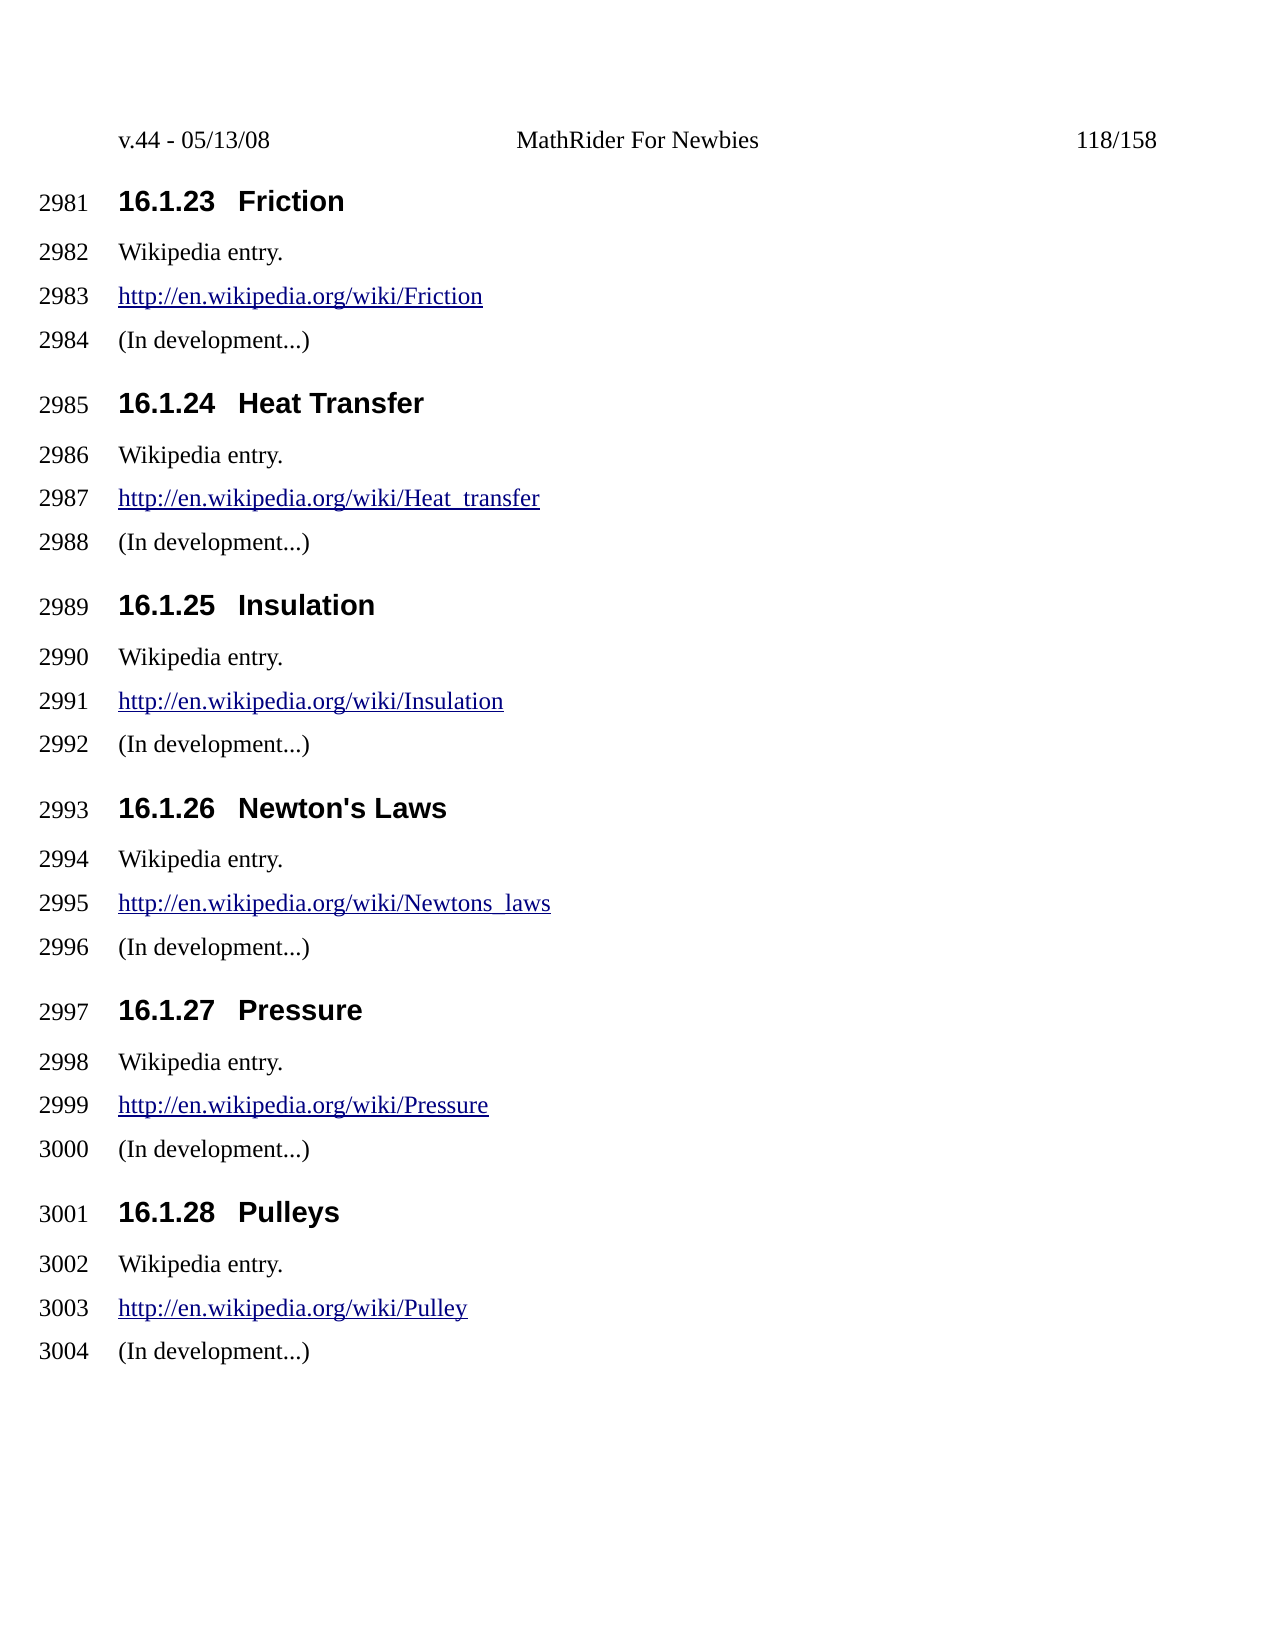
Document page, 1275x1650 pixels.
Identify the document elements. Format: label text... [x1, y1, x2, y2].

text Wikipedia entry. [118, 440, 1157, 468]
text (In development...) [118, 527, 1157, 556]
text Wikipedia entry. [118, 1047, 1157, 1075]
text (In development...) [118, 1134, 1157, 1163]
subtitle Friction [118, 184, 1157, 217]
text http://en.wikipedia.org/wiki/Pulley [118, 1293, 1157, 1321]
text http://en.wikipedia.org/wiki/Friction [118, 281, 1157, 310]
text http://en.wikipedia.org/wiki/Insulation [118, 686, 1157, 714]
subtitle Insulation [118, 588, 1157, 622]
text Wikipedia entry. [118, 1249, 1157, 1278]
text (In development...) [118, 325, 1157, 354]
subtitle Newton's Laws [118, 791, 1157, 824]
text (In development...) [118, 932, 1157, 961]
text http://en.wikipedia.org/wiki/Newtons_laws [118, 888, 1157, 917]
text http://en.wikipedia.org/wiki/Pressure [118, 1090, 1157, 1119]
subtitle Heat Transfer [118, 386, 1157, 420]
subtitle Pressure [118, 993, 1157, 1027]
text Wikipedia entry. [118, 844, 1157, 873]
text (In development...) [118, 729, 1157, 758]
text Wikipedia entry. [118, 642, 1157, 671]
text http://en.wikipedia.org/wiki/Heat_transfer [118, 483, 1157, 512]
subtitle Pulleys [118, 1195, 1157, 1229]
text Wikipedia entry. [118, 237, 1157, 266]
text (In development...) [118, 1336, 1157, 1365]
